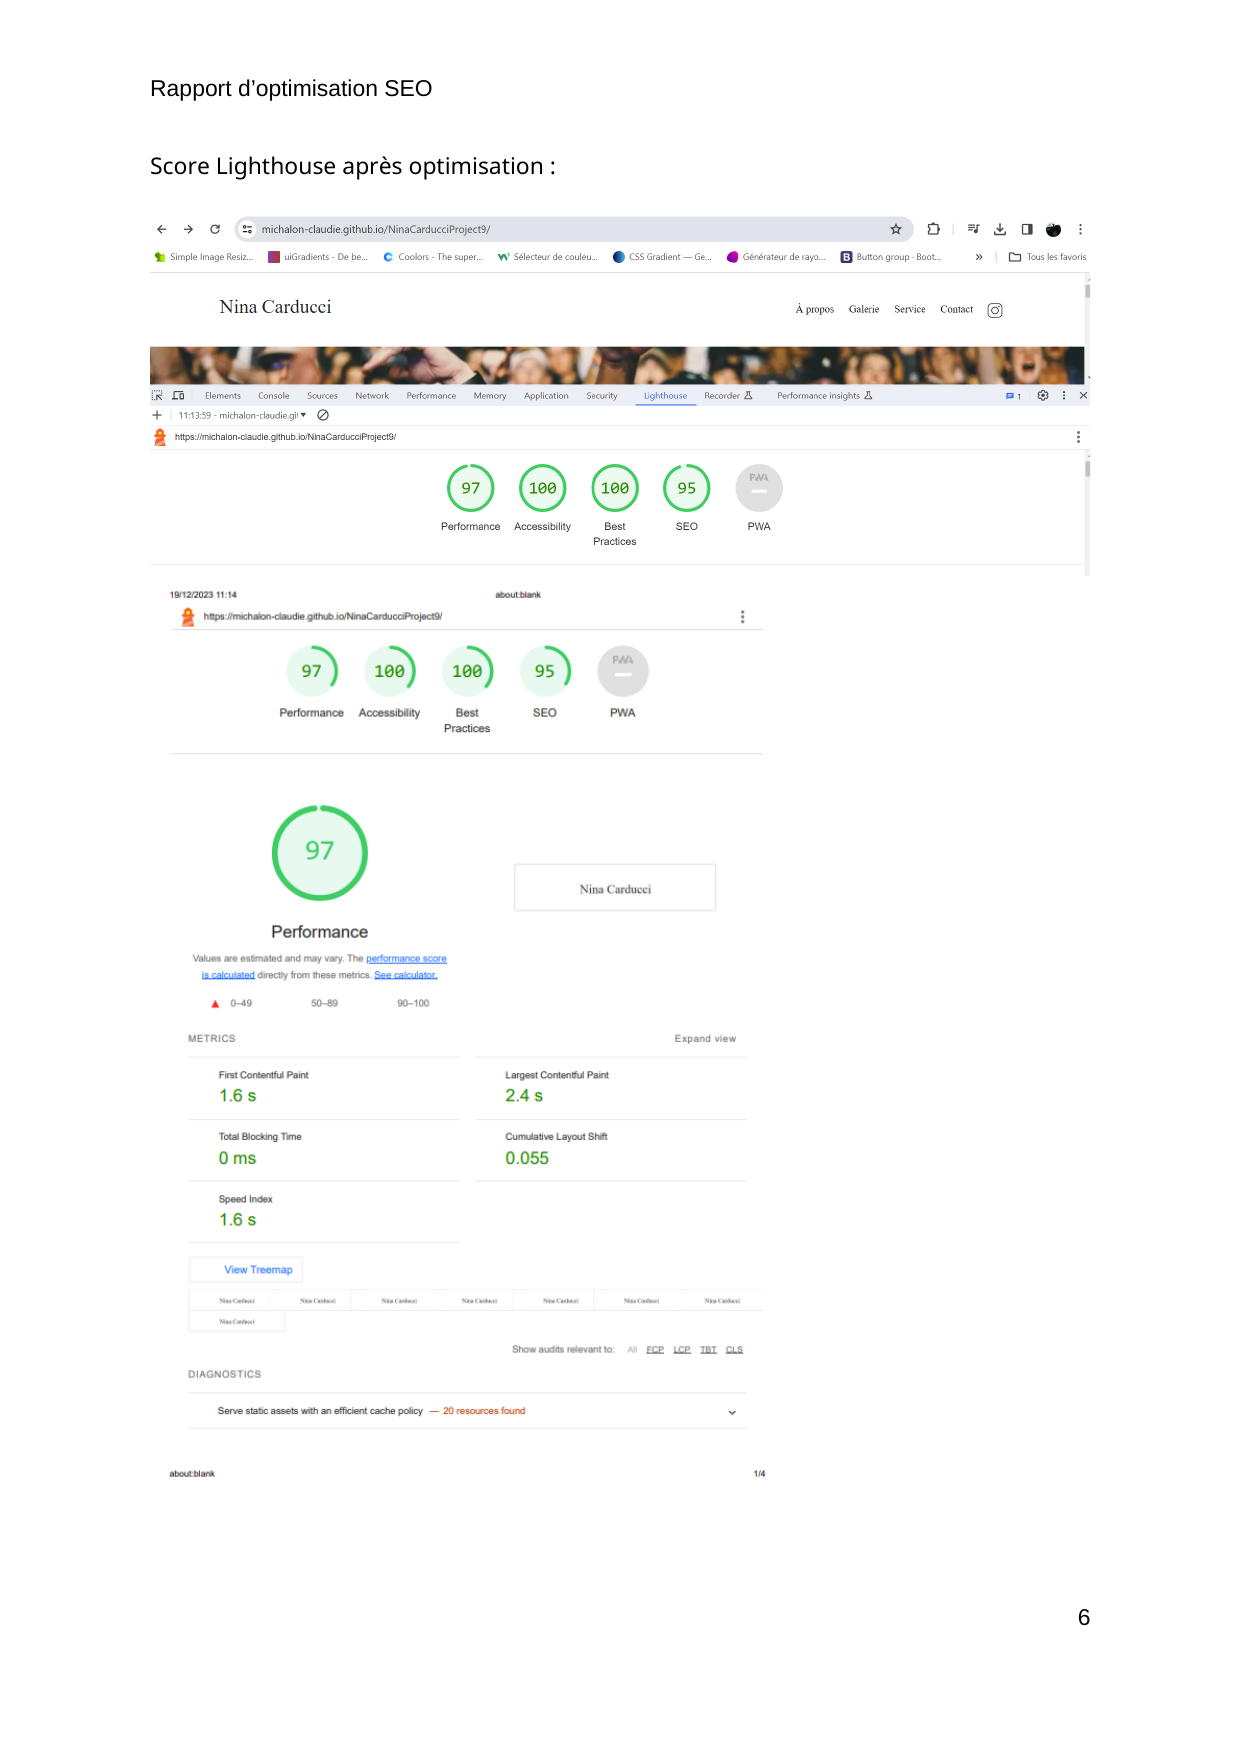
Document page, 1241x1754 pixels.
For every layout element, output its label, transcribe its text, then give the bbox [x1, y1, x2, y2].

text Score Lighthouse après optimisation : [150, 150, 1090, 181]
